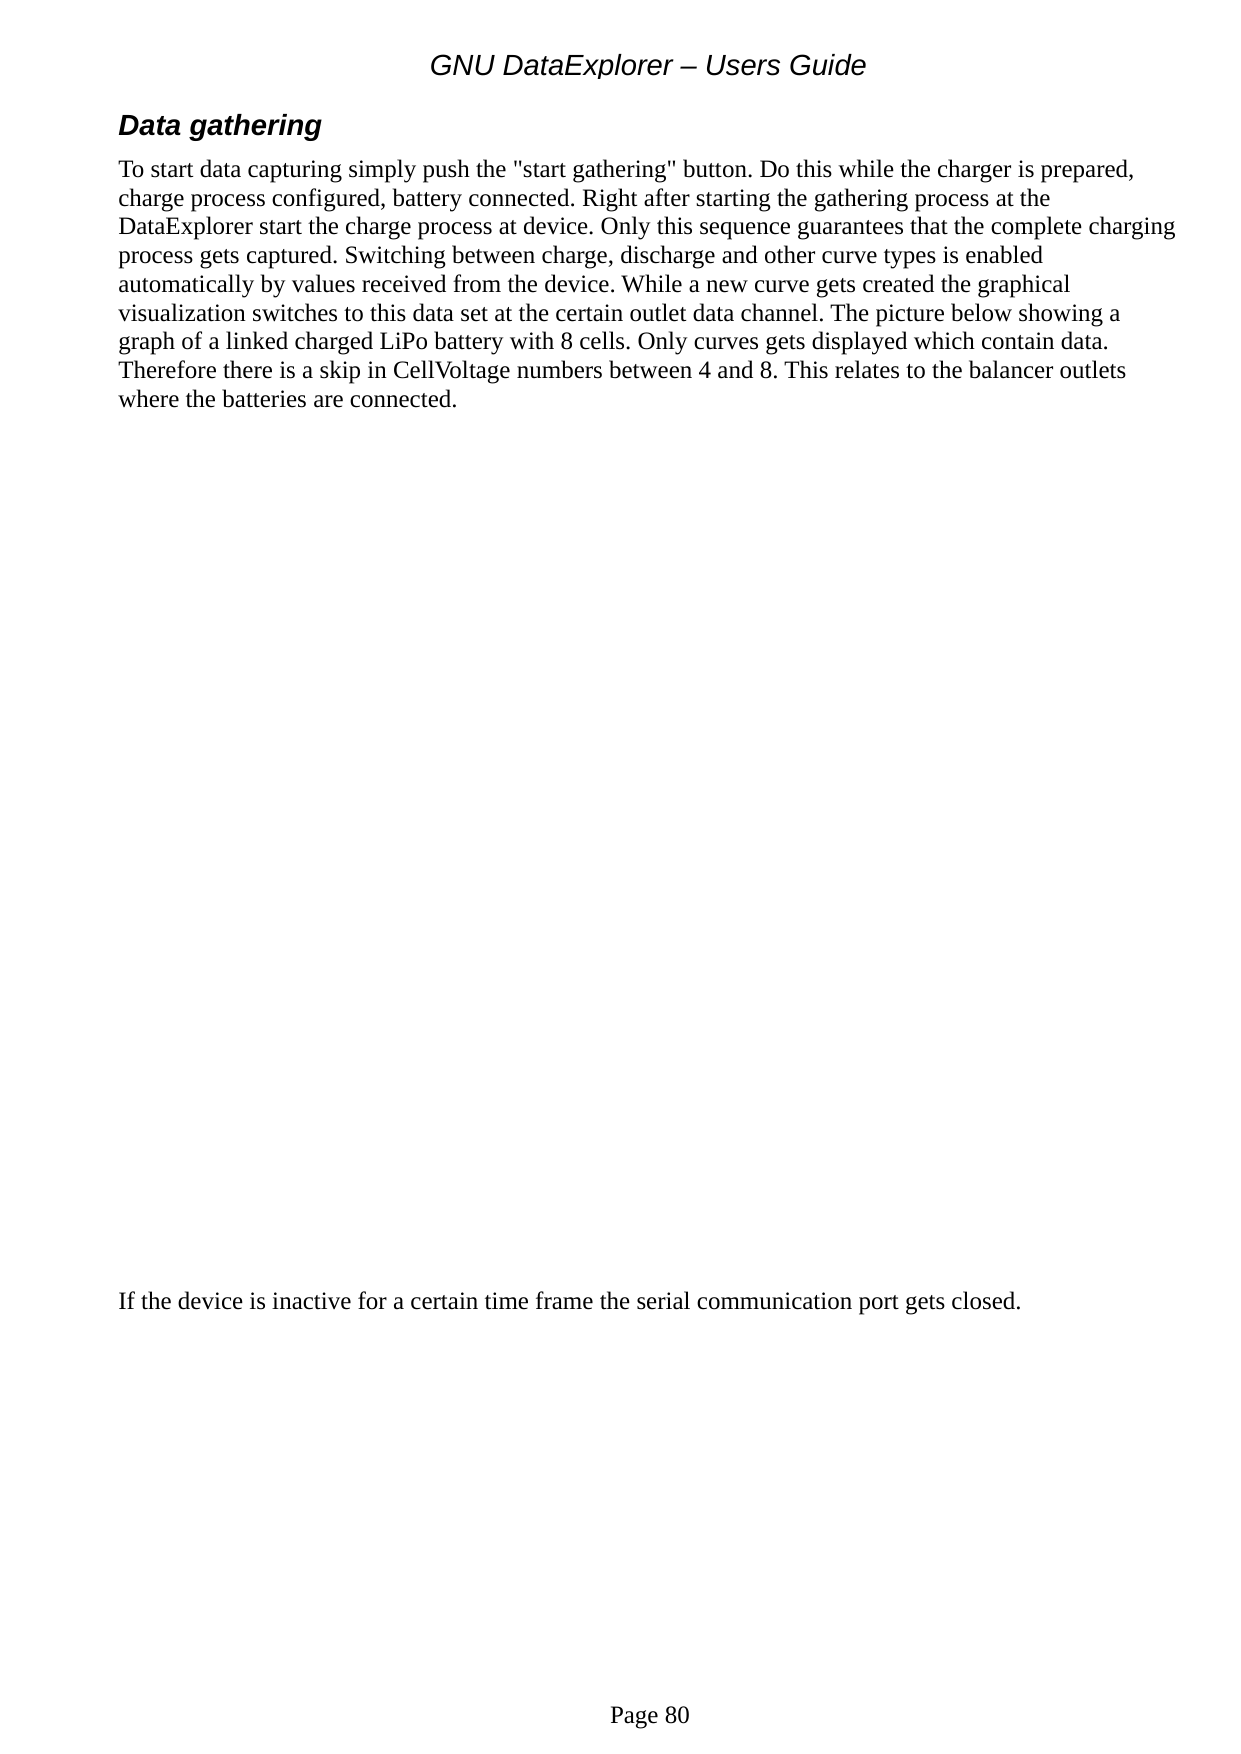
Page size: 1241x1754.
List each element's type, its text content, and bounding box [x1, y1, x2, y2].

subtitle Data gathering [118, 108, 1181, 141]
text To start data capturing simply push the "start gathering" button. Do this while the charger is prepared, charge process configured, battery connected. Right after starting the gathering process at the DataExplorer start the charge process at device. Only this sequence guarantees that the complete charging process gets captured. Switching between charge, discharge and other curve types is enabled automatically by values received from the device. While a new curve gets created the graphical visualization switches to this data set at the certain outlet data channel. The picture below showing a graph of a linked charged LiPo battery with 8 cells. Only curves gets displayed which contain data. Therefore there is a skip in CellVoltage numbers between 4 and 8. This relates to the balancer outlets where the batteries are connected. [118, 154, 1181, 413]
text If the device is inactive for a certain time frame the serial communication port gets closed. [118, 1286, 1181, 1314]
